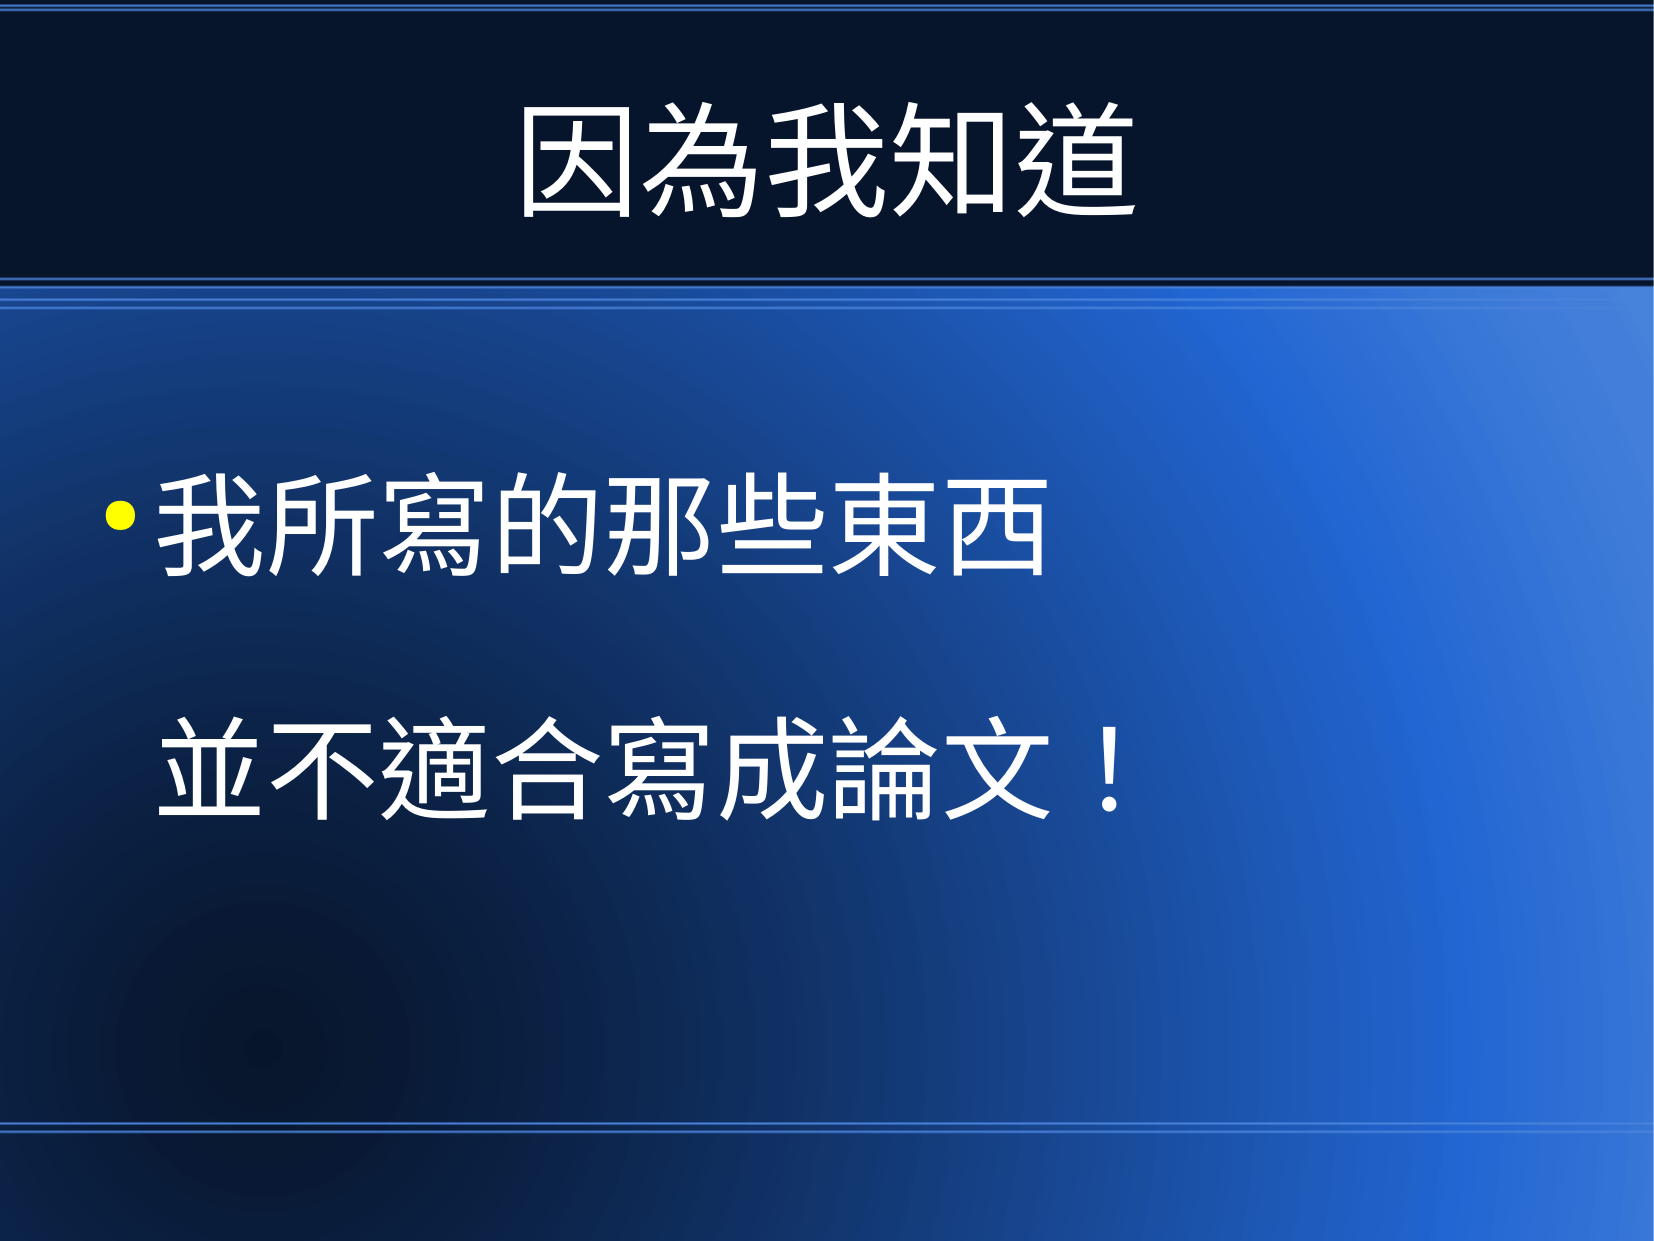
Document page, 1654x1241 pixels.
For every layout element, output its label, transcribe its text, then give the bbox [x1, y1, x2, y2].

picture [0, 0, 1654, 1241]
title 因為我知道 [82, 49, 1571, 257]
list 我所寫的那些東西 並不適合寫成論文！ [82, 355, 1571, 1241]
